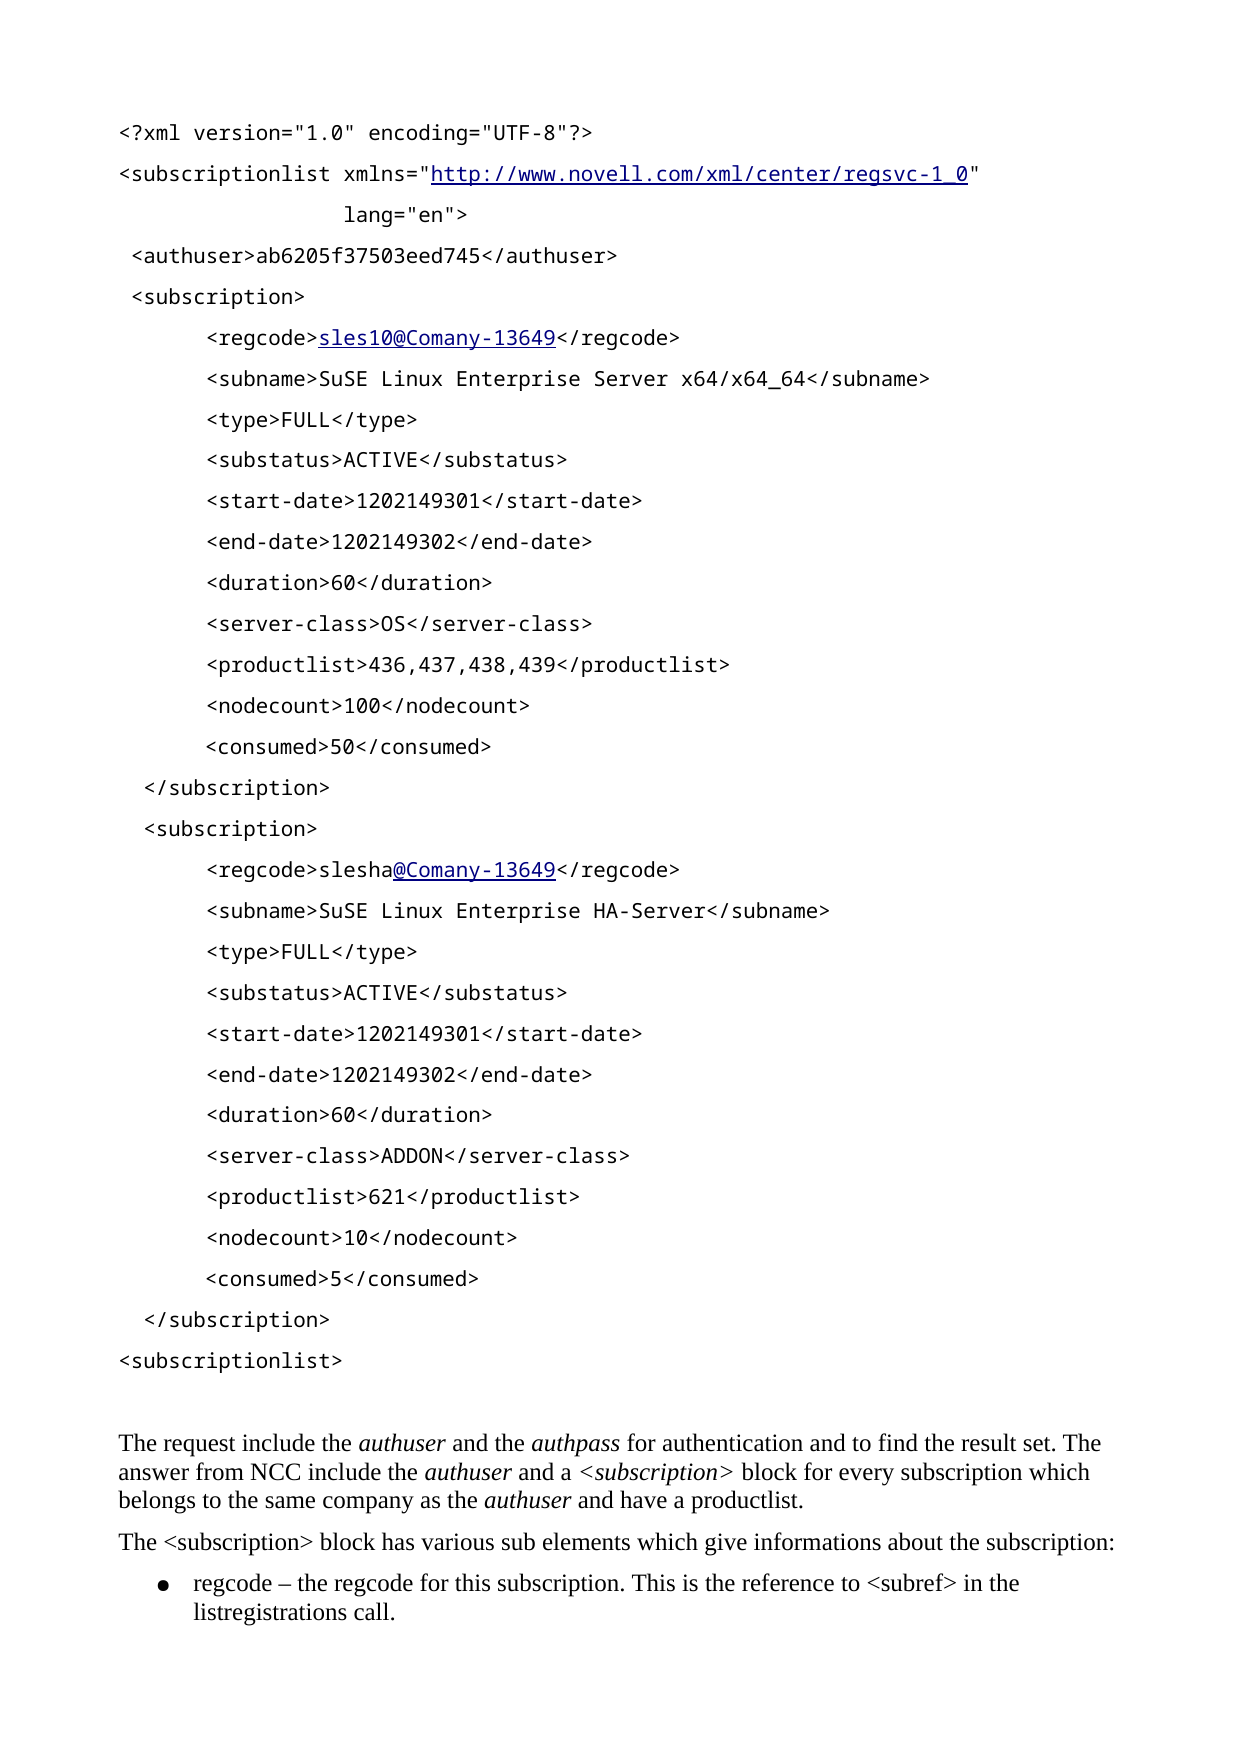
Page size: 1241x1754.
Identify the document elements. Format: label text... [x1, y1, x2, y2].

text <end-date>1202149302</end-date> [118, 1060, 1122, 1088]
text lang="en"> [118, 200, 1122, 228]
text <server-class>ADDON</server-class> [118, 1142, 1122, 1170]
text </subscription> [118, 1305, 1122, 1334]
text <nodecount>100</nodecount> [118, 691, 1122, 720]
text <server-class>OS</server-class> [118, 609, 1122, 638]
text <?xml version="1.0" encoding="UTF-8"?> [118, 118, 1122, 147]
text <subscriptionlist xmlns="http://www.novell.com/xml/center/regsvc-1_0" [118, 159, 1122, 187]
text <subname>SuSE Linux Enterprise Server x64/x64_64</subname> [118, 364, 1122, 392]
text <productlist>621</productlist> [118, 1182, 1122, 1211]
text <type>FULL</type> [118, 937, 1122, 965]
text <subscription> [118, 814, 1122, 842]
text <duration>60</duration> [118, 1101, 1122, 1129]
text The <subscription> block has various sub elements which give informations about the subscription: [118, 1527, 1122, 1556]
text <subname>SuSE Linux Enterprise HA-Server</subname> [118, 896, 1122, 924]
text <end-date>1202149302</end-date> [118, 527, 1122, 556]
text <substatus>ACTIVE</substatus> [118, 446, 1122, 474]
text <duration>60</duration> [118, 568, 1122, 597]
text <subscription> [118, 282, 1122, 310]
text <subscriptionlist> [118, 1346, 1122, 1375]
text <start-date>1202149301</start-date> [118, 1019, 1122, 1047]
text <start-date>1202149301</start-date> [118, 487, 1122, 515]
text <authuser>ab6205f37503eed745</authuser> [118, 241, 1122, 269]
text <productlist>436,437,438,439</productlist> [118, 650, 1122, 679]
text The request include the authuser and the authpass for authentication and to find the result set. The answer from NCC include the authuser and a <subscription> block for every subscription which belongs to the same company as the authuser and have a productlist. [118, 1428, 1122, 1514]
text <regcode>slesha@Comany-13649</regcode> [118, 855, 1122, 883]
text <type>FULL</type> [118, 405, 1122, 433]
text <regcode>sles10@Comany-13649</regcode> [118, 323, 1122, 351]
text <consumed>50</consumed> [118, 732, 1122, 761]
text <consumed>5</consumed> [118, 1264, 1122, 1293]
list regcode – the regcode for this subscription. This is the reference to <subref> in the listregistrations call. [156, 1568, 1122, 1626]
text </subscription> [118, 773, 1122, 802]
text <nodecount>10</nodecount> [118, 1223, 1122, 1252]
text <substatus>ACTIVE</substatus> [118, 978, 1122, 1006]
